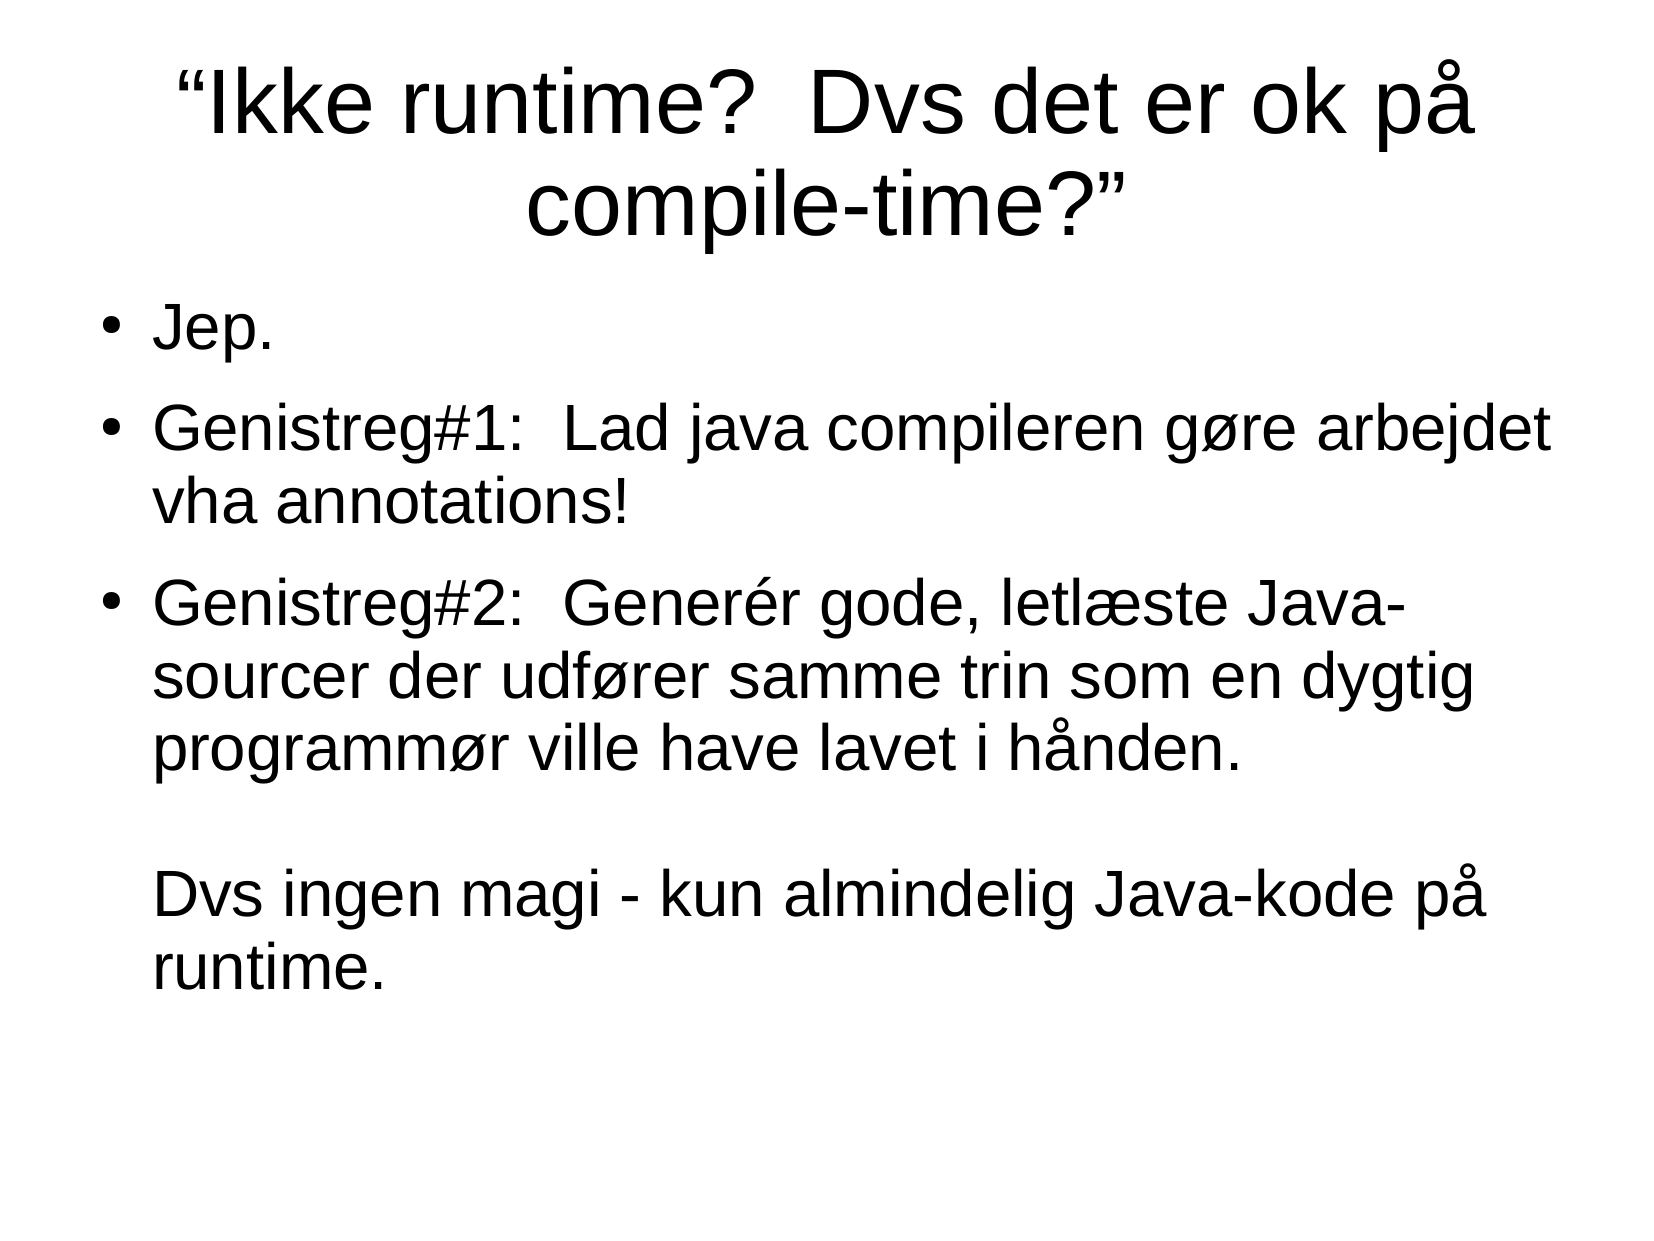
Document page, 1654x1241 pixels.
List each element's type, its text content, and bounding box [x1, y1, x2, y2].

list Jep. Genistreg#1: Lad java compileren gøre arbejdet vha annotations! Genistreg#2: Generér gode, letlæste Java-sourcer der udfører samme trin som en dygtig programmør ville have lavet i hånden. Dvs ingen magi - kun almindelig Java-kode på runtime. [82, 290, 1571, 1010]
title “Ikke runtime? Dvs det er ok på compile-time?” [82, 49, 1571, 257]
